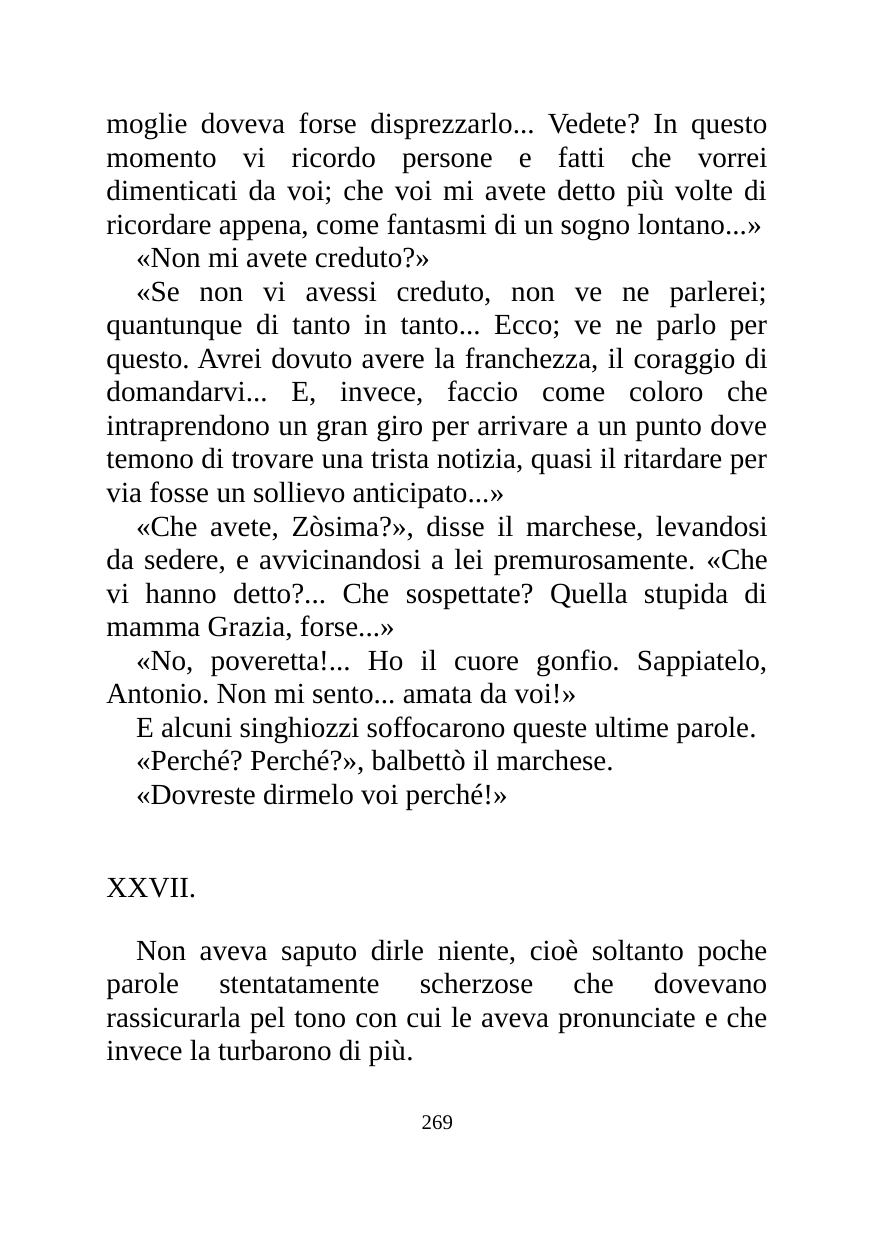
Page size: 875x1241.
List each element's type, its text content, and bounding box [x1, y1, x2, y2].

text Non aveva saputo dirle niente, cioè soltanto poche parole stentatamente scherzose che dovevano rassicurarla pel tono con cui le aveva pronunciate e che invece la turbarono di più. [106, 933, 768, 1067]
text «Che avete, Zòsima?», disse il marchese, levandosi da sedere, e avvicinandosi a lei premurosamente. «Che vi hanno detto?... Che sospettate? Quella stupida di mamma Grazia, forse...» [106, 509, 768, 643]
text «Perché? Perché?», balbettò il marchese. [106, 743, 768, 777]
text «Dovreste dirmelo voi perché!» [106, 777, 768, 811]
text E alcuni singhiozzi soffocarono queste ultime parole. [106, 710, 768, 743]
text «Se non vi avessi creduto, non ve ne parlerei; quantunque di tanto in tanto... Ecco; ve ne parlo per questo. Avrei dovuto avere la franchezza, il coraggio di domandarvi... E, invece, faccio come coloro che intraprendono un gran giro per arrivare a un punto dove temono di trovare una trista notizia, quasi il ritardare per via fosse un sollievo anticipato...» [106, 274, 768, 509]
subtitle XXVII. [106, 870, 768, 903]
text moglie doveva forse disprezzarlo... Vedete? In questo momento vi ricordo persone e fatti che vorrei dimenticati da voi; che voi mi avete detto più volte di ricordare appena, come fantasmi di un sogno lontano...» [106, 106, 768, 240]
text «No, poveretta!... Ho il cuore gonfio. Sappiatelo, Antonio. Non mi sento... amata da voi!» [106, 643, 768, 710]
text «Non mi avete creduto?» [106, 240, 768, 274]
